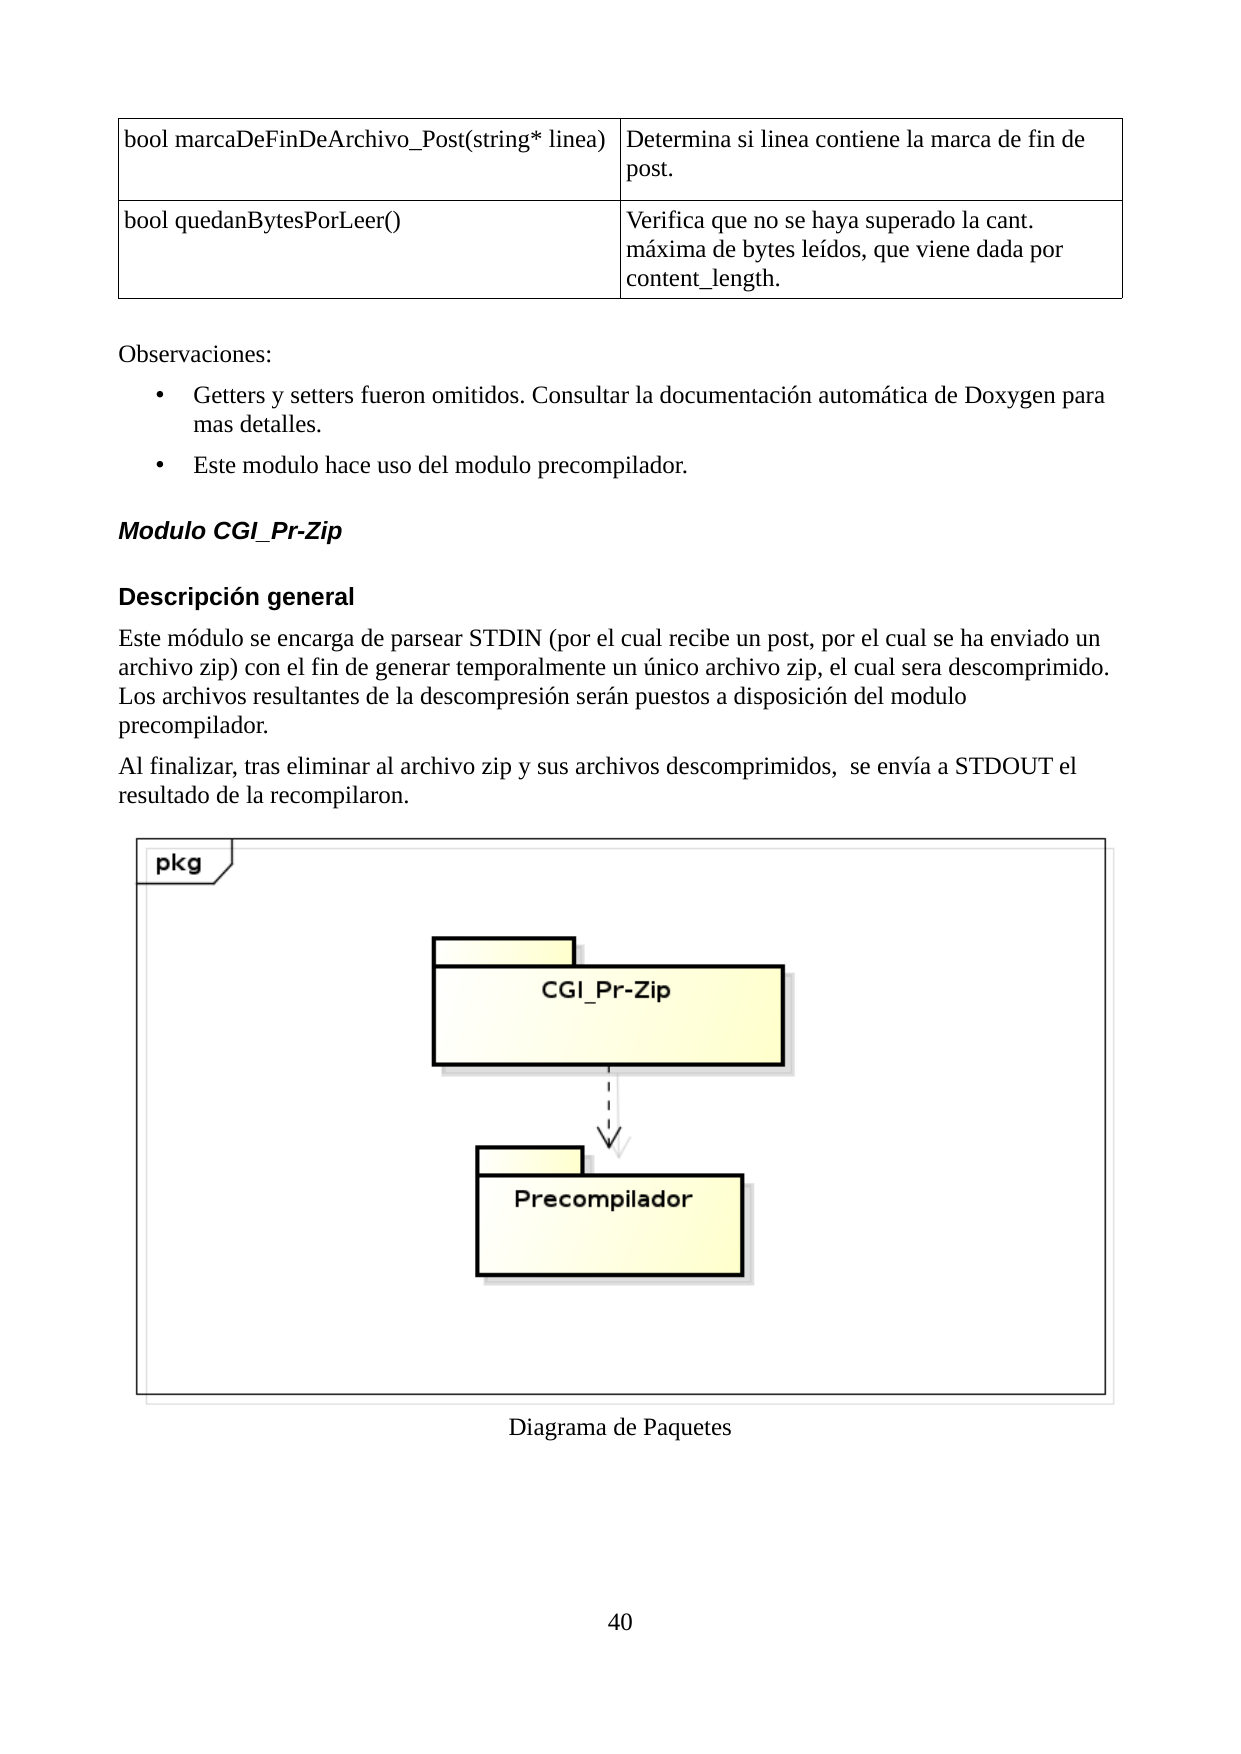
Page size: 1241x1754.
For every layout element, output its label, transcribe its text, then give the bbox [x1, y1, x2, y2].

subtitle Modulo CGI_Pr-Zip [118, 516, 1122, 545]
table_cell bool quedanBytesPorLeer() [119, 201, 620, 297]
list Getters y setters fueron omitidos. Consultar la documentación automática de Doxygen para mas detalles. [156, 380, 1122, 438]
table_cell bool marcaDeFinDeArchivo_Post(string* linea) [119, 119, 620, 200]
subtitle Descripción general [118, 582, 1122, 611]
text Al finalizar, tras eliminar al archivo zip y sus archivos descomprimidos, se envía a STDOUT el resultado de la recompilaron. [118, 751, 1122, 808]
text Observaciones: [118, 339, 1122, 368]
table_cell Determina si linea contiene la marca de fin de post. [621, 119, 1122, 200]
text Este módulo se encarga de parsear STDIN (por el cual recibe un post, por el cual se ha enviado un archivo zip) con el fin de generar temporalmente un único archivo zip, el cual sera descomprimido. Los archivos resultantes de la descompresión serán puestos a disposición del modulo precompilador. [118, 623, 1122, 738]
text Diagrama de Paquetes [118, 1412, 1122, 1441]
list Este modulo hace uso del modulo precompilador. [156, 450, 1122, 479]
picture [118, 821, 1123, 1412]
table_cell Verifica que no se haya superado la cant. máxima de bytes leídos, que viene dada por content_length. [621, 201, 1122, 297]
